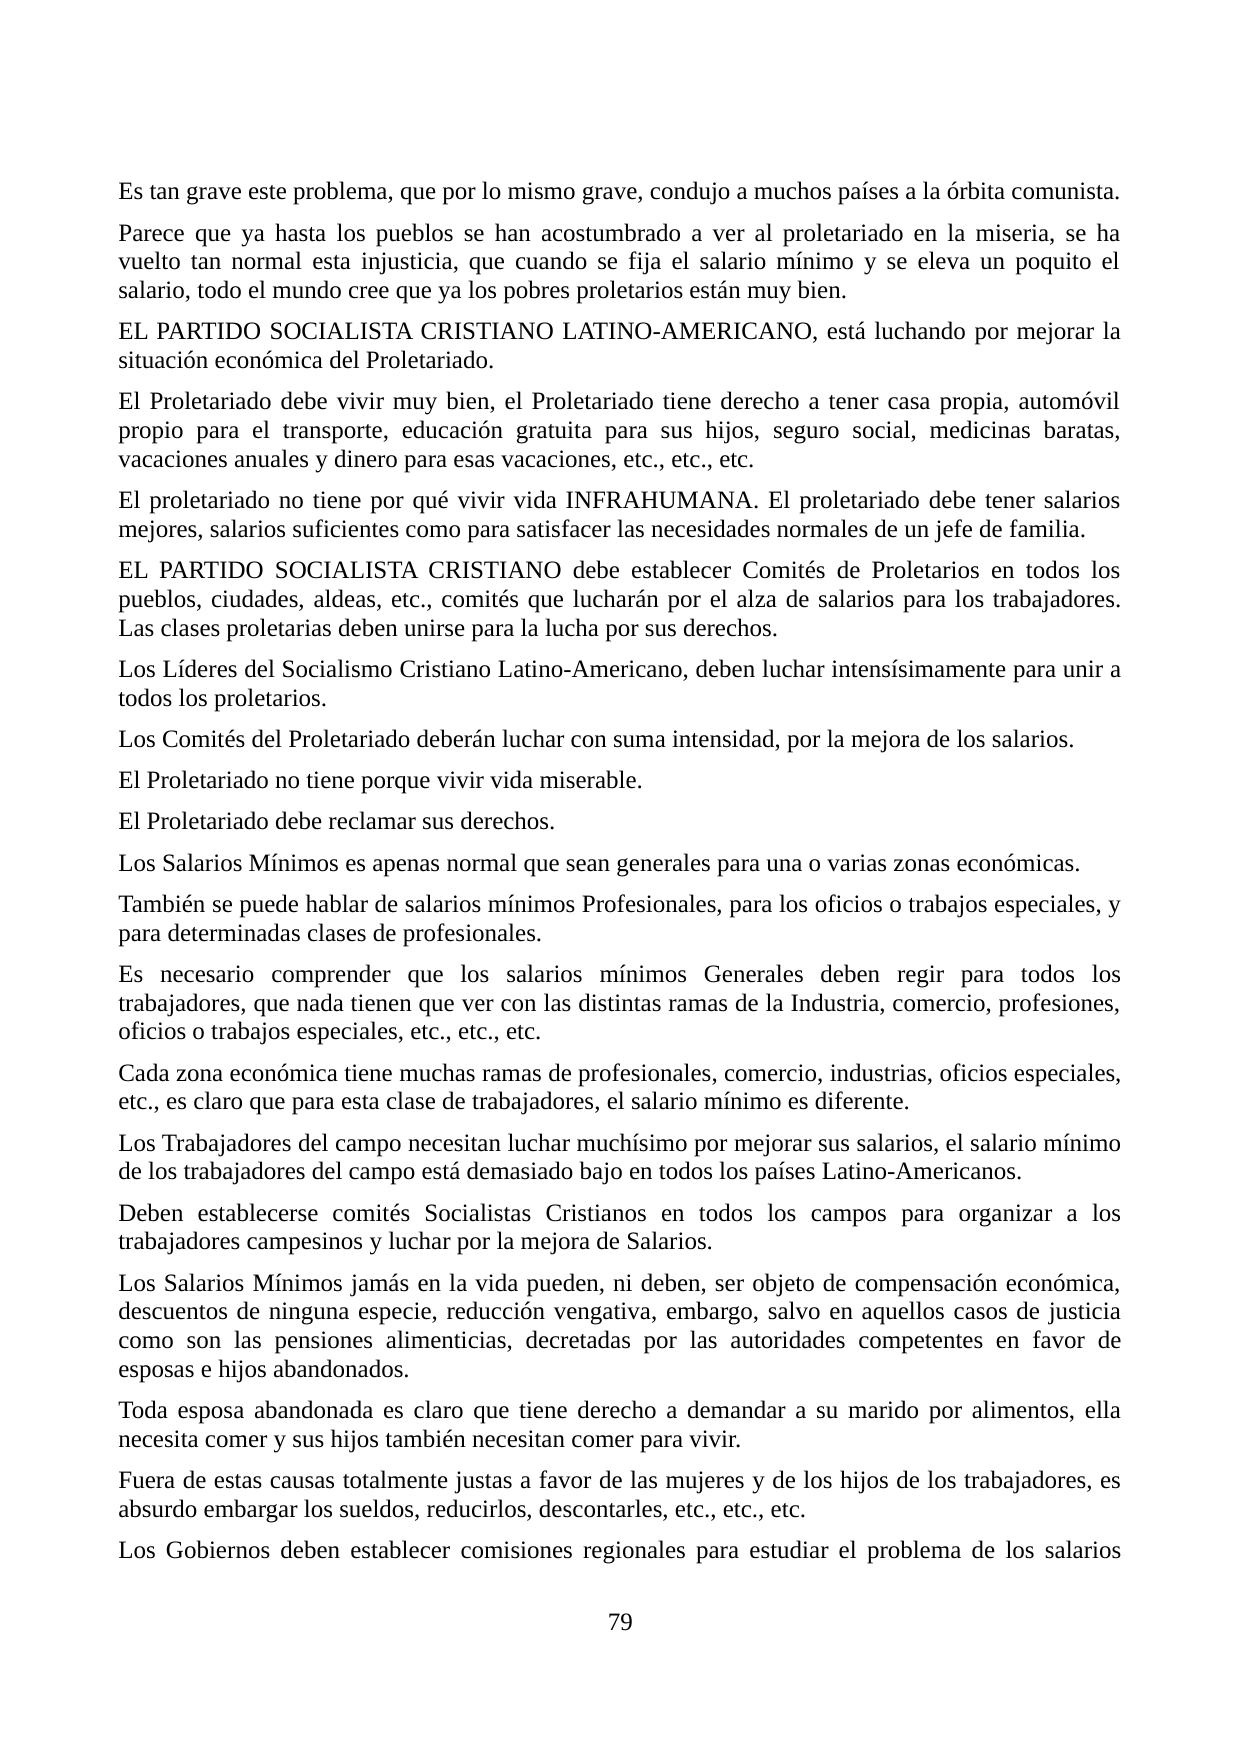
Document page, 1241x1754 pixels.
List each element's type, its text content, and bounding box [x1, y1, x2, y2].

text Parece que ya hasta los pueblos se han acostumbrado a ver al proletariado en la miseria, se ha vuelto tan normal esta injusticia, que cuando se fija el salario mínimo y se eleva un poquito el salario, todo el mundo cree que ya los pobres proletarios están muy bien. [118, 218, 1122, 304]
text Los Trabajadores del campo necesitan luchar muchísimo por mejorar sus salarios, el salario mínimo de los trabajadores del campo está demasiado bajo en todos los países Latino-Americanos. [118, 1128, 1122, 1185]
text También se puede hablar de salarios mínimos Profesionales, para los oficios o trabajos especiales, y para determinadas clases de profesionales. [118, 889, 1122, 946]
text Los Salarios Mínimos jamás en la vida pueden, ni deben, ser objeto de compensación económica, descuentos de ninguna especie, reducción vengativa, embargo, salvo en aquellos casos de justicia como son las pensiones alimenticias, decretadas por las autoridades competentes en favor de esposas e hijos abandonados. [118, 1268, 1122, 1383]
text Fuera de estas causas totalmente justas a favor de las mujeres y de los hijos de los trabajadores, es absurdo embargar los sueldos, reducirlos, descontarles, etc., etc., etc. [118, 1465, 1122, 1523]
text Es tan grave este problema, que por lo mismo grave, condujo a muchos países a la órbita comunista. [118, 176, 1122, 205]
text Los Líderes del Socialismo Cristiano Latino-Americano, deben luchar intensísimamente para unir a todos los proletarios. [118, 654, 1122, 711]
text El Proletariado no tiene porque vivir vida miserable. [118, 765, 1122, 794]
text El proletariado no tiene por qué vivir vida INFRAHUMANA. El proletariado debe tener salarios mejores, salarios suficientes como para satisfacer las necesidades normales de un jefe de familia. [118, 485, 1122, 543]
text Los Gobiernos deben establecer comisiones regionales para estudiar el problema de los salarios [118, 1535, 1122, 1564]
text Toda esposa abandonada es claro que tiene derecho a demandar a su marido por alimentos, ella necesita comer y sus hijos también necesitan comer para vivir. [118, 1395, 1122, 1453]
text EL PARTIDO SOCIALISTA CRISTIANO debe establecer Comités de Proletarios en todos los pueblos, ciudades, aldeas, etc., comités que lucharán por el alza de salarios para los trabajadores. Las clases proletarias deben unirse para la lucha por sus derechos. [118, 555, 1122, 641]
text Los Salarios Mínimos es apenas normal que sean generales para una o varias zonas económicas. [118, 848, 1122, 876]
text El Proletariado debe vivir muy bien, el Proletariado tiene derecho a tener casa propia, automóvil propio para el transporte, educación gratuita para sus hijos, seguro social, medicinas baratas, vacaciones anuales y dinero para esas vacaciones, etc., etc., etc. [118, 386, 1122, 473]
text EL PARTIDO SOCIALISTA CRISTIANO LATINO-AMERICANO, está luchando por mejorar la situación económica del Proletariado. [118, 316, 1122, 374]
text Cada zona económica tiene muchas ramas de profesionales, comercio, industrias, oficios especiales, etc., es claro que para esta clase de trabajadores, el salario mínimo es diferente. [118, 1058, 1122, 1115]
text Deben establecerse comités Socialistas Cristianos en todos los campos para organizar a los trabajadores campesinos y luchar por la mejora de Salarios. [118, 1198, 1122, 1255]
text Los Comités del Proletariado deberán luchar con suma intensidad, por la mejora de los salarios. [118, 724, 1122, 753]
text El Proletariado debe reclamar sus derechos. [118, 806, 1122, 835]
text Es necesario comprender que los salarios mínimos Generales deben regir para todos los trabajadores, que nada tienen que ver con las distintas ramas de la Industria, comercio, profesiones, oficios o trabajos especiales, etc., etc., etc. [118, 959, 1122, 1045]
